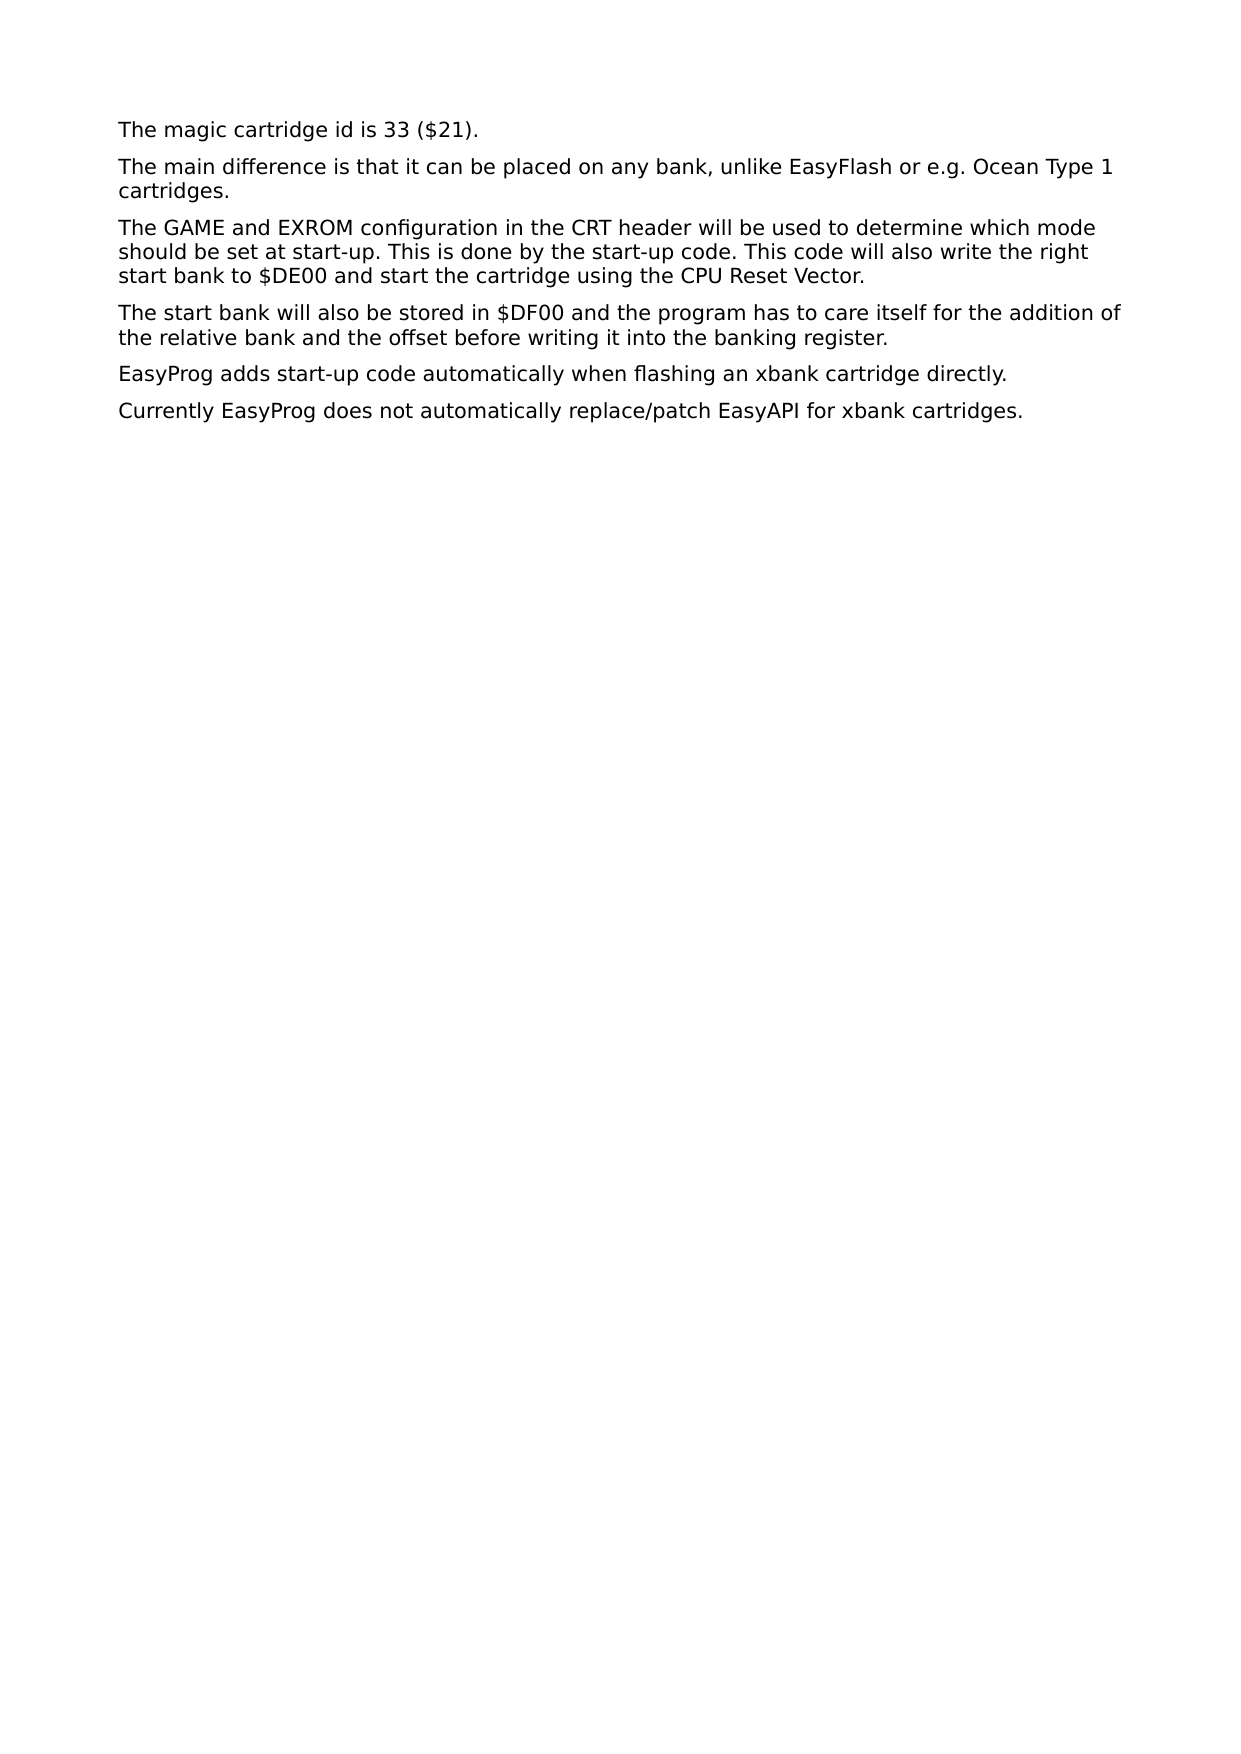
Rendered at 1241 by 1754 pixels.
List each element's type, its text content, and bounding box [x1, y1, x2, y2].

text The GAME and EXROM configuration in the CRT header will be used to determine which mode should be set at start-up. This is done by the start-up code. This code will also write the right start bank to $DE00 and start the cartridge using the CPU Reset Vector. [118, 216, 1122, 289]
text EasyProg adds start-up code automatically when flashing an xbank cartridge directly. [118, 362, 1122, 387]
text Currently EasyProg does not automatically replace/patch EasyAPI for xbank cartridges. [118, 399, 1122, 423]
text The start bank will also be stored in $DF00 and the program has to care itself for the addition of the relative bank and the offset before writing it into the banking register. [118, 301, 1122, 350]
text The main difference is that it can be placed on any bank, unlike EasyFlash or e.g. Ocean Type 1 cartridges. [118, 155, 1122, 203]
text The magic cartridge id is 33 ($21). [118, 118, 1122, 142]
